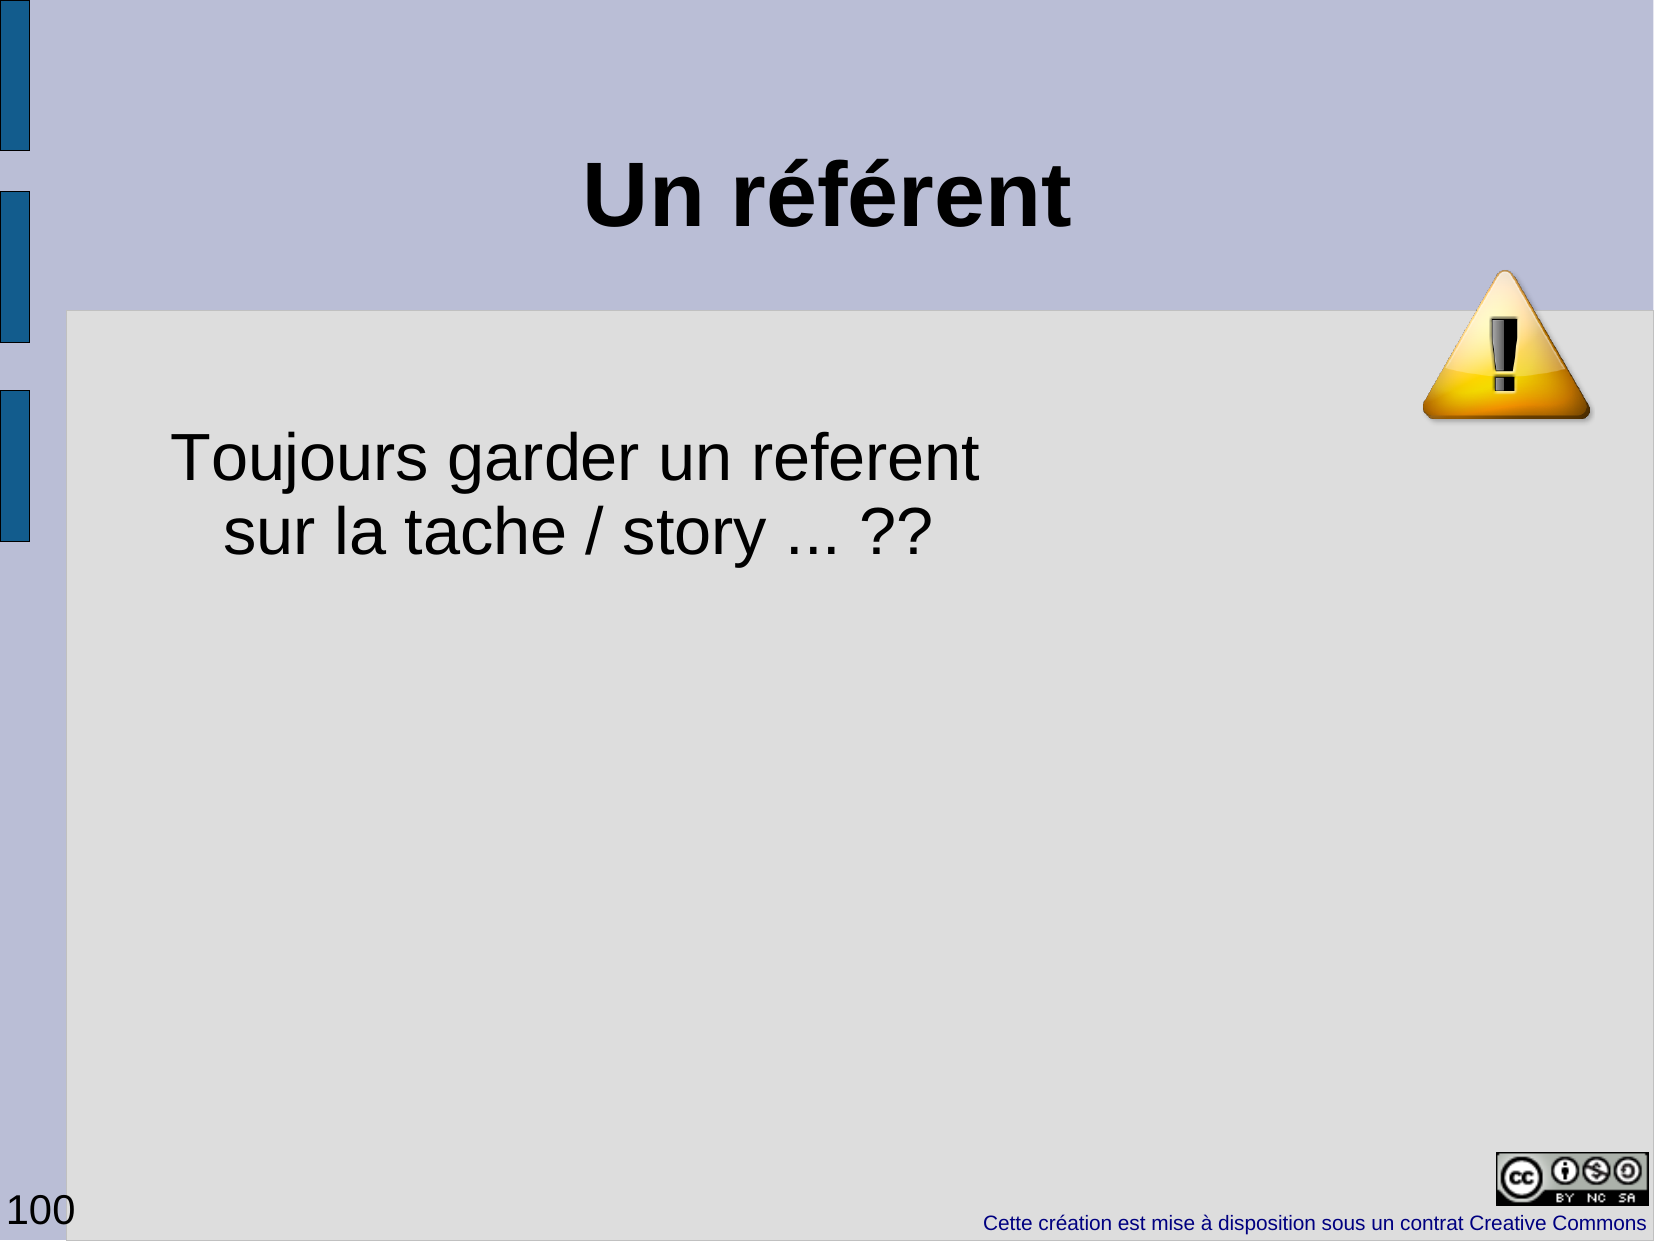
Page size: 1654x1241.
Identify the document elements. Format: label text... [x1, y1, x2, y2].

picture [1496, 1152, 1649, 1206]
title Un référent [121, 91, 1534, 299]
picture [1417, 253, 1595, 432]
list Toujours garder un referent sur la tache / story ... ?? [152, 344, 1534, 1127]
